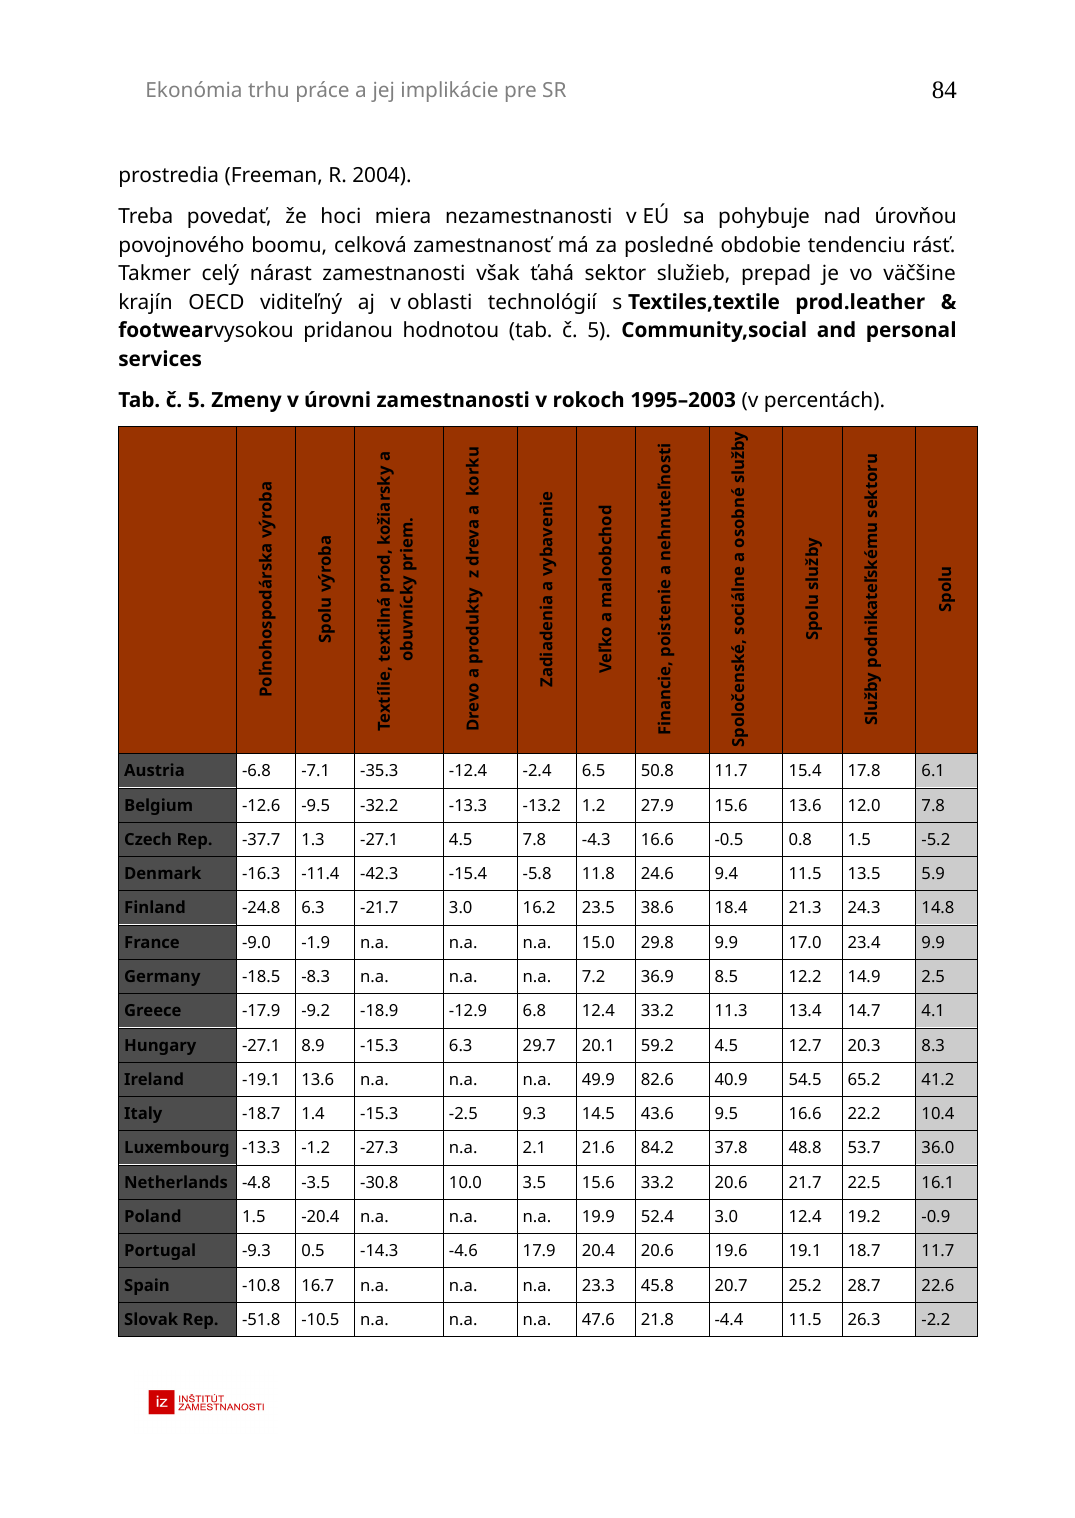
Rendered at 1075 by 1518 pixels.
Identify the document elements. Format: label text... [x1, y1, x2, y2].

table_cell -3.5 [296, 1166, 354, 1199]
table_cell 23.3 [577, 1268, 635, 1302]
table_cell Finland [119, 891, 236, 924]
table_cell -9.2 [296, 994, 354, 1027]
table_cell Italy [119, 1097, 236, 1130]
table_cell n.a. [355, 960, 443, 993]
table_cell 6.8 [518, 994, 576, 1027]
table_cell 13.6 [296, 1063, 354, 1096]
table_cell 11.5 [783, 1303, 842, 1336]
table_cell 13.6 [783, 789, 842, 822]
table_cell 14.9 [843, 960, 915, 993]
table_cell 3.5 [518, 1166, 576, 1199]
text Treba povedať, že hoci miera nezamestnanosti v EÚ sa pohybuje nad úrovňou povojnového boomu, celková zamestnanosť má za posledné obdobie tendenciu rásť. Takmer celý nárast zamestnanosti však ťahá sektor služieb, prepad je vo väčšine krajín OECD viditeľný aj v oblasti technológií s Textiles,textile prod.leather & footwearvysokou pridanou hodnotou (tab. č. 5). Community,social and personal services [118, 202, 957, 372]
table_cell -10.5 [296, 1303, 354, 1336]
table_cell 45.8 [636, 1268, 709, 1302]
table_cell -7.1 [296, 754, 354, 787]
table_cell -2.2 [916, 1303, 977, 1336]
table_cell 20.4 [577, 1234, 635, 1267]
table_cell -15.3 [355, 1097, 443, 1130]
table_cell Ireland [119, 1063, 236, 1096]
table_cell 18.4 [710, 891, 782, 924]
table_cell n.a. [518, 1063, 576, 1096]
table_cell n.a. [444, 1200, 517, 1233]
table_cell -9.0 [237, 926, 295, 959]
table_cell 26.3 [843, 1303, 915, 1336]
table_cell 41.2 [916, 1063, 977, 1096]
table_cell Netherlands [119, 1166, 236, 1199]
table_cell 12.0 [843, 789, 915, 822]
table_cell 16.7 [296, 1268, 354, 1302]
table_cell -2.5 [444, 1097, 517, 1130]
table_cell n.a. [518, 1303, 576, 1336]
table_cell 12.4 [783, 1200, 842, 1233]
table_cell 2.5 [916, 960, 977, 993]
table_cell 24.6 [636, 857, 709, 890]
table_cell 11.8 [577, 857, 635, 890]
table_cell 6.3 [296, 891, 354, 924]
table_cell n.a. [518, 926, 576, 959]
table_cell 84.2 [636, 1131, 709, 1164]
picture [134, 1370, 278, 1434]
table_cell -17.9 [237, 994, 295, 1027]
table_cell -12.9 [444, 994, 517, 1027]
table_header Spoločenské, sociálne a osobné služby [710, 427, 782, 753]
table_cell 0.8 [783, 823, 842, 856]
table_header Textílie, textilná prod, kožiarsky a obuvnícky priem. [355, 427, 443, 753]
table_cell n.a. [518, 960, 576, 993]
table_cell 16.6 [783, 1097, 842, 1130]
text prostredia (Freeman, R. 2004). [118, 161, 957, 189]
table_cell 21.7 [783, 1166, 842, 1199]
table_cell n.a. [444, 1303, 517, 1336]
table_header Spolu služby [783, 427, 842, 753]
table_cell 43.6 [636, 1097, 709, 1130]
table_cell 37.8 [710, 1131, 782, 1164]
table_cell -24.8 [237, 891, 295, 924]
table_cell -0.9 [916, 1200, 977, 1233]
table_cell 27.9 [636, 789, 709, 822]
table_cell 20.6 [636, 1234, 709, 1267]
table_cell Denmark [119, 857, 236, 890]
table_cell n.a. [444, 1131, 517, 1164]
table_cell -4.8 [237, 1166, 295, 1199]
table_cell 5.9 [916, 857, 977, 890]
table_cell 48.8 [783, 1131, 842, 1164]
table_cell 9.9 [916, 926, 977, 959]
table_cell 12.4 [577, 994, 635, 1027]
table_cell Austria [119, 754, 236, 787]
table_cell Poland [119, 1200, 236, 1233]
table_cell 22.6 [916, 1268, 977, 1302]
table_cell 38.6 [636, 891, 709, 924]
table_cell 17.9 [518, 1234, 576, 1267]
table_cell 15.4 [783, 754, 842, 787]
table_cell -0.5 [710, 823, 782, 856]
table_cell -13.3 [444, 789, 517, 822]
table_cell -9.5 [296, 789, 354, 822]
table_cell 3.0 [710, 1200, 782, 1233]
table_cell 7.2 [577, 960, 635, 993]
table_cell 13.4 [783, 994, 842, 1027]
table_cell -35.3 [355, 754, 443, 787]
table_cell 9.4 [710, 857, 782, 890]
table_cell -4.6 [444, 1234, 517, 1267]
table_cell -18.9 [355, 994, 443, 1027]
table_cell 1.5 [843, 823, 915, 856]
table_cell 25.2 [783, 1268, 842, 1302]
table_cell 28.7 [843, 1268, 915, 1302]
table_header Drevo a produkty z dreva a korku [444, 427, 517, 753]
table_cell 22.2 [843, 1097, 915, 1130]
table_cell 11.3 [710, 994, 782, 1027]
table_cell n.a. [355, 926, 443, 959]
table_cell 59.2 [636, 1029, 709, 1062]
table_cell n.a. [518, 1200, 576, 1233]
table_cell -4.4 [710, 1303, 782, 1336]
table_cell 29.7 [518, 1029, 576, 1062]
table_cell -27.1 [237, 1029, 295, 1062]
table_cell 0.5 [296, 1234, 354, 1267]
table_header Financie, poistenie a nehnuteľnosti [636, 427, 709, 753]
table_cell Spain [119, 1268, 236, 1302]
table_cell -18.5 [237, 960, 295, 993]
table_cell 15.0 [577, 926, 635, 959]
table_cell 12.2 [783, 960, 842, 993]
table_cell 4.1 [916, 994, 977, 1027]
table_cell 33.2 [636, 994, 709, 1027]
table_cell n.a. [444, 926, 517, 959]
table_cell -11.4 [296, 857, 354, 890]
table_cell -5.2 [916, 823, 977, 856]
table_cell 3.0 [444, 891, 517, 924]
table_cell 53.7 [843, 1131, 915, 1164]
table_cell 17.0 [783, 926, 842, 959]
table_cell 1.2 [577, 789, 635, 822]
table_cell Greece [119, 994, 236, 1027]
table_cell 33.2 [636, 1166, 709, 1199]
table_cell 49.9 [577, 1063, 635, 1096]
table_header Spolu [916, 427, 977, 753]
table_cell Germany [119, 960, 236, 993]
table_cell n.a. [355, 1063, 443, 1096]
table_cell 7.8 [518, 823, 576, 856]
table_cell 47.6 [577, 1303, 635, 1336]
table_cell -13.2 [518, 789, 576, 822]
table_cell -27.1 [355, 823, 443, 856]
table_cell 20.7 [710, 1268, 782, 1302]
table_cell -2.4 [518, 754, 576, 787]
table_cell n.a. [444, 1063, 517, 1096]
table_cell 15.6 [577, 1166, 635, 1199]
table_cell 82.6 [636, 1063, 709, 1096]
table_cell 2.1 [518, 1131, 576, 1164]
table_cell Belgium [119, 789, 236, 822]
table_cell 13.5 [843, 857, 915, 890]
table_cell 8.5 [710, 960, 782, 993]
table_cell -19.1 [237, 1063, 295, 1096]
table_cell 6.1 [916, 754, 977, 787]
table_cell n.a. [355, 1268, 443, 1302]
table_cell -5.8 [518, 857, 576, 890]
table_header Poľnohospodárska výroba [237, 427, 295, 753]
table_header Zadiadenia a vybavenie [518, 427, 576, 753]
table_cell Slovak Rep. [119, 1303, 236, 1336]
table_cell 22.5 [843, 1166, 915, 1199]
table_cell 16.1 [916, 1166, 977, 1199]
table_cell 19.1 [783, 1234, 842, 1267]
table_cell n.a. [355, 1303, 443, 1336]
table_cell 17.8 [843, 754, 915, 787]
table_cell 14.5 [577, 1097, 635, 1130]
table_cell n.a. [355, 1200, 443, 1233]
table_cell -12.6 [237, 789, 295, 822]
table_cell 21.8 [636, 1303, 709, 1336]
table_cell 10.0 [444, 1166, 517, 1199]
table_cell -8.3 [296, 960, 354, 993]
table_cell 20.6 [710, 1166, 782, 1199]
table_cell 1.5 [237, 1200, 295, 1233]
table_cell 11.7 [916, 1234, 977, 1267]
table_cell -15.4 [444, 857, 517, 890]
table_cell 4.5 [444, 823, 517, 856]
table_cell 8.3 [916, 1029, 977, 1062]
table_cell 19.9 [577, 1200, 635, 1233]
table_cell 20.3 [843, 1029, 915, 1062]
table_cell 14.7 [843, 994, 915, 1027]
table_cell Czech Rep. [119, 823, 236, 856]
table_cell -42.3 [355, 857, 443, 890]
table_cell 23.4 [843, 926, 915, 959]
table_cell 7.8 [916, 789, 977, 822]
table_cell 65.2 [843, 1063, 915, 1096]
table_cell Hungary [119, 1029, 236, 1062]
table_cell -20.4 [296, 1200, 354, 1233]
table_cell 8.9 [296, 1029, 354, 1062]
table_cell -10.8 [237, 1268, 295, 1302]
table_cell 23.5 [577, 891, 635, 924]
table_cell -27.3 [355, 1131, 443, 1164]
table_cell -1.2 [296, 1131, 354, 1164]
table_header [119, 427, 236, 753]
table_cell 20.1 [577, 1029, 635, 1062]
table_cell 19.6 [710, 1234, 782, 1267]
table_cell 50.8 [636, 754, 709, 787]
table_cell 12.7 [783, 1029, 842, 1062]
table_cell n.a. [444, 1268, 517, 1302]
table_cell -13.3 [237, 1131, 295, 1164]
table_cell 1.4 [296, 1097, 354, 1130]
table_header Služby podnikateľskému sektoru [843, 427, 915, 753]
table_cell -18.7 [237, 1097, 295, 1130]
table_cell -51.8 [237, 1303, 295, 1336]
table_cell -32.2 [355, 789, 443, 822]
table_cell n.a. [518, 1268, 576, 1302]
table_cell 9.3 [518, 1097, 576, 1130]
table_cell 11.5 [783, 857, 842, 890]
table_cell -1.9 [296, 926, 354, 959]
text Tab. č. 5. Zmeny v úrovni zamestnanosti v rokoch 1995–2003 (v percentách). [118, 385, 957, 413]
table_cell -4.3 [577, 823, 635, 856]
table_cell 21.3 [783, 891, 842, 924]
table_cell 11.7 [710, 754, 782, 787]
table_cell Luxembourg [119, 1131, 236, 1164]
table_cell -37.7 [237, 823, 295, 856]
table_cell 19.2 [843, 1200, 915, 1233]
table_cell 36.0 [916, 1131, 977, 1164]
table_cell 54.5 [783, 1063, 842, 1096]
table_cell 21.6 [577, 1131, 635, 1164]
table_cell -14.3 [355, 1234, 443, 1267]
table_cell 15.6 [710, 789, 782, 822]
table_header Spolu výroba [296, 427, 354, 753]
table_cell 40.9 [710, 1063, 782, 1096]
table_cell -16.3 [237, 857, 295, 890]
table_cell 9.5 [710, 1097, 782, 1130]
table_cell 36.9 [636, 960, 709, 993]
table_cell 6.3 [444, 1029, 517, 1062]
table_cell -6.8 [237, 754, 295, 787]
table_cell 6.5 [577, 754, 635, 787]
table_header Veľko a maloobchod [577, 427, 635, 753]
table_cell -9.3 [237, 1234, 295, 1267]
table_cell n.a. [444, 960, 517, 993]
table_cell 18.7 [843, 1234, 915, 1267]
table_cell -12.4 [444, 754, 517, 787]
table_cell -30.8 [355, 1166, 443, 1199]
table_cell -21.7 [355, 891, 443, 924]
table_cell 4.5 [710, 1029, 782, 1062]
table_cell 14.8 [916, 891, 977, 924]
table_cell 16.2 [518, 891, 576, 924]
table_cell -15.3 [355, 1029, 443, 1062]
table_cell 10.4 [916, 1097, 977, 1130]
table_cell 52.4 [636, 1200, 709, 1233]
table_cell 24.3 [843, 891, 915, 924]
table_cell France [119, 926, 236, 959]
table_cell 29.8 [636, 926, 709, 959]
table_cell 9.9 [710, 926, 782, 959]
table_cell 1.3 [296, 823, 354, 856]
table_cell 16.6 [636, 823, 709, 856]
table_cell Portugal [119, 1234, 236, 1267]
